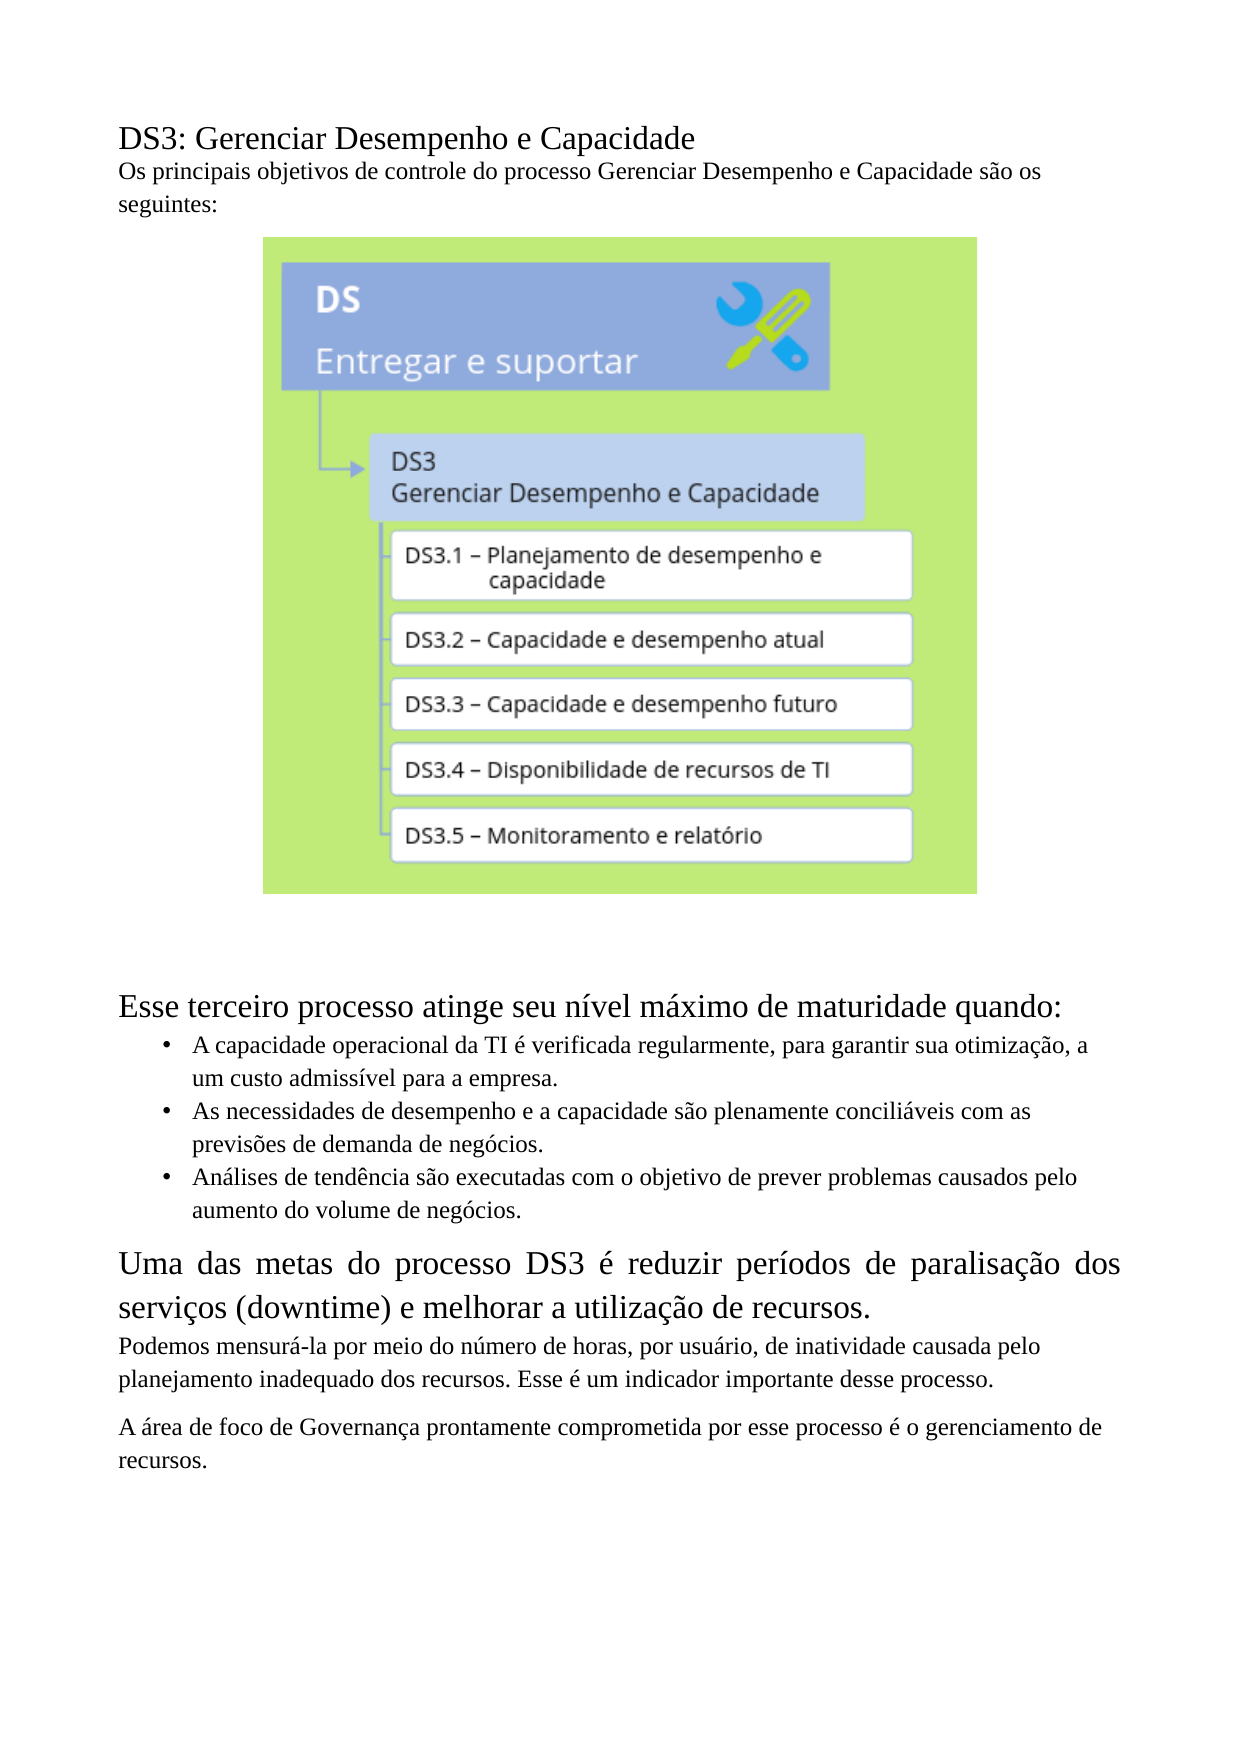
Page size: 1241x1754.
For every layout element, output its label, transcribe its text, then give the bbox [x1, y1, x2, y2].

text Os principais objetivos de controle do processo Gerenciar Desempenho e Capacidade são os seguintes: [118, 156, 1122, 218]
subtitle DS3: Gerenciar Desempenho e Capacidade [118, 118, 1122, 156]
text Podemos mensurá-la por meio do número de horas, por usuário, de inatividade causada pelo planejamento inadequado dos recursos. Esse é um indicador importante desse processo. [118, 1331, 1122, 1393]
list A capacidade operacional da TI é verificada regularmente, para garantir sua otimização, a um custo admissível para a empresa. [162, 1030, 1122, 1092]
picture [263, 237, 978, 894]
list Análises de tendência são executadas com o objetivo de prever problemas causados pelo aumento do volume de negócios. [162, 1162, 1122, 1224]
text Uma das metas do processo DS3 é reduzir períodos de paralisação dos serviços (downtime) e melhorar a utilização de recursos. [118, 1243, 1122, 1325]
text Esse terceiro processo atinge seu nível máximo de maturidade quando: [118, 986, 1122, 1024]
text A área de foco de Governança prontamente comprometida por esse processo é o gerenciamento de recursos. [118, 1412, 1122, 1473]
list As necessidades de desempenho e a capacidade são plenamente conciliáveis com as previsões de demanda de negócios. [162, 1096, 1122, 1158]
